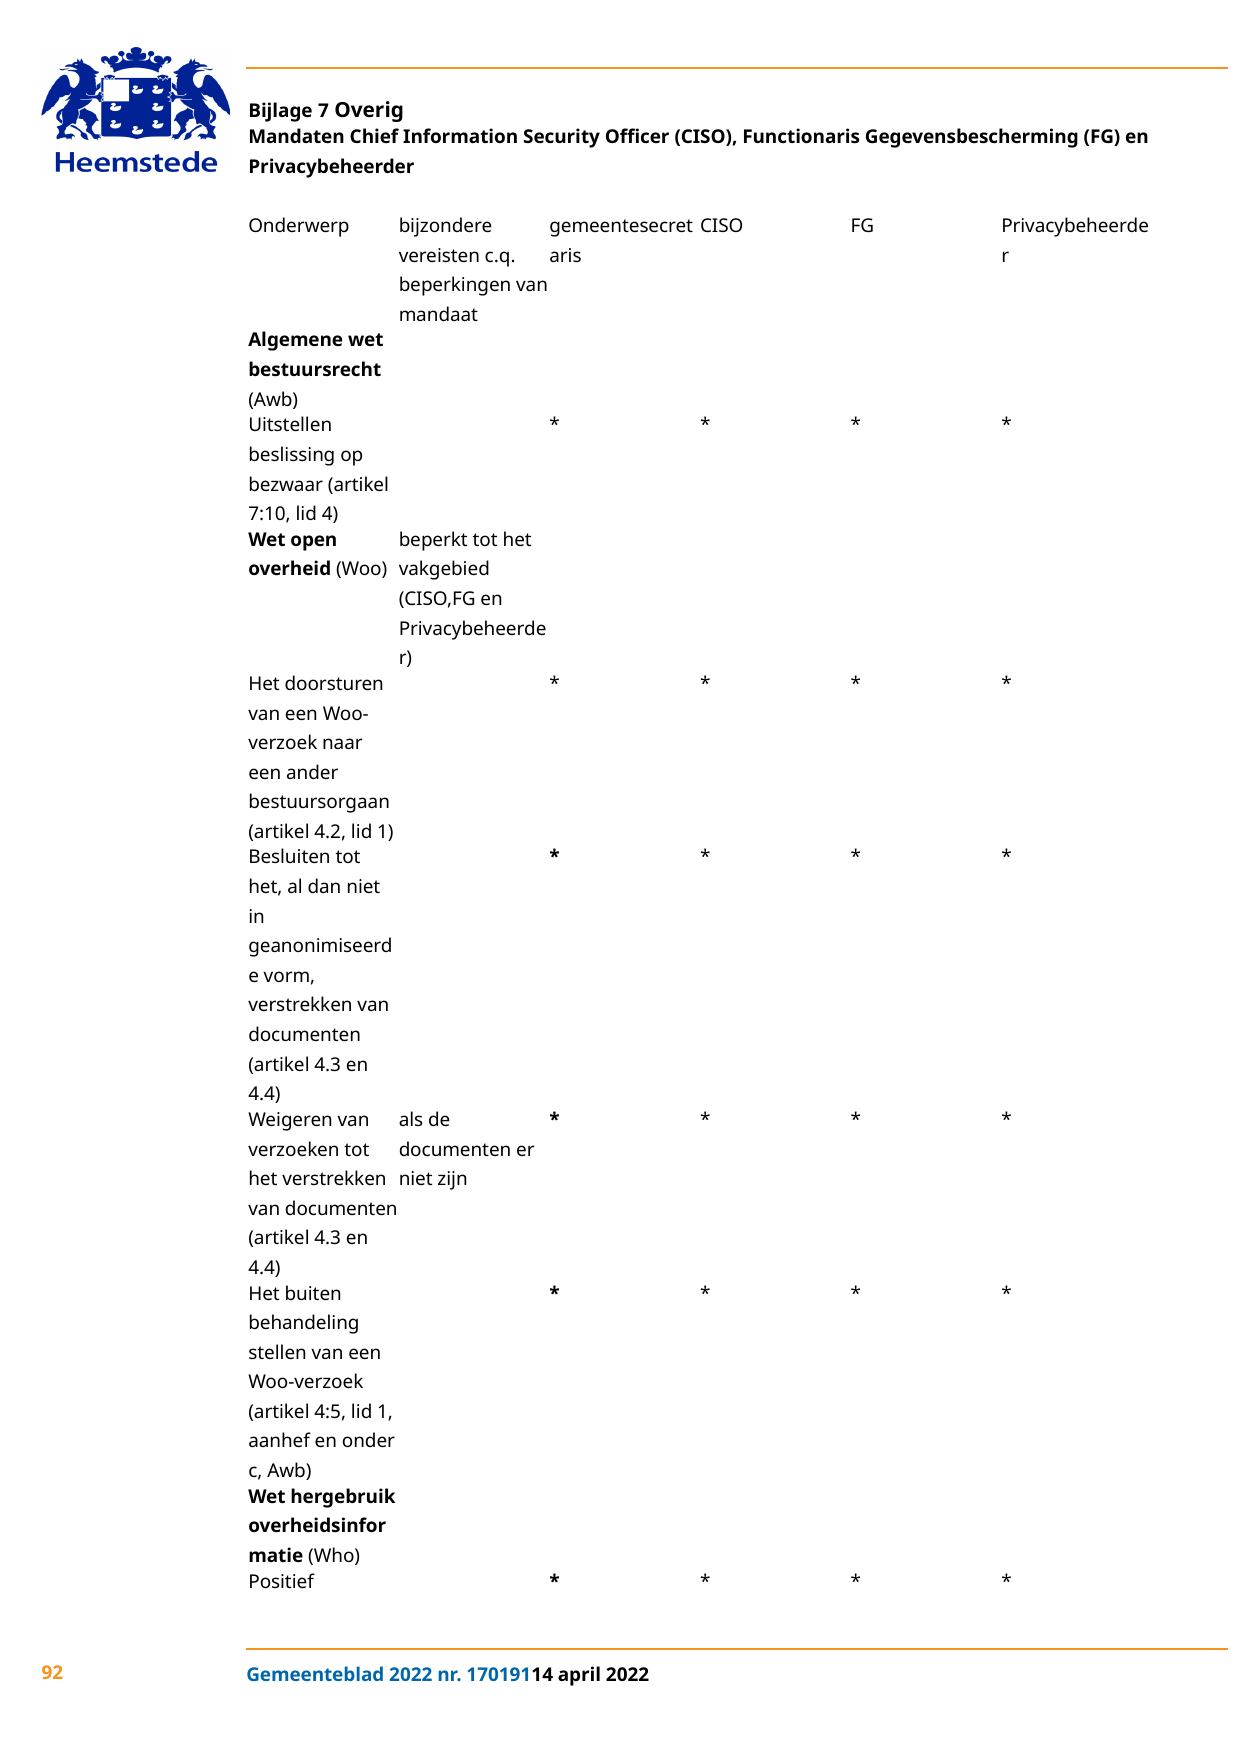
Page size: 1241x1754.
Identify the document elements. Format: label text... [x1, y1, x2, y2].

table_cell * [1001, 1280, 1152, 1483]
table_cell * [700, 412, 850, 526]
table_cell [850, 1483, 1001, 1568]
table_cell Uitstellen beslissing op bezwaar (artikel 7:10, lid 4) [248, 412, 398, 526]
table_cell [399, 1483, 549, 1568]
table_cell * [549, 844, 700, 1106]
table_cell * [1001, 1568, 1152, 1594]
table_header FG [850, 212, 1001, 327]
table_cell [399, 1568, 549, 1594]
text Mandaten Chief Information Security Officer (CISO), Functionaris Gegevensbescherming (FG) en Privacybeheerder [248, 123, 1152, 179]
table_cell Weigeren van verzoeken tot het verstrekken van documenten (artikel 4.3 en 4.4) [248, 1106, 398, 1280]
table_cell Positief [248, 1568, 398, 1594]
table_cell * [700, 1568, 850, 1594]
table_cell * [700, 1280, 850, 1483]
table_cell Het buiten behandeling stellen van een Woo-verzoek (artikel 4:5, lid 1, aanhef en onder c, Awb) [248, 1280, 398, 1483]
table_cell [549, 1483, 700, 1568]
table_cell * [700, 1106, 850, 1280]
table_cell [700, 526, 850, 670]
table_cell [399, 327, 549, 412]
table_cell * [549, 412, 700, 526]
table_cell [850, 327, 1001, 412]
table_cell * [549, 1106, 700, 1280]
table_cell [399, 670, 549, 844]
table_cell * [850, 1106, 1001, 1280]
table_cell * [850, 412, 1001, 526]
table_cell * [850, 1280, 1001, 1483]
table_cell * [850, 670, 1001, 844]
text Bijlage 7 Overig [248, 95, 1152, 123]
table_cell Besluiten tot het, al dan niet in geanonimiseerde vorm, verstrekken van documenten (artikel 4.3 en 4.4) [248, 844, 398, 1106]
table_cell Algemene wet bestuursrecht (Awb) [248, 327, 398, 412]
table_cell [549, 327, 700, 412]
table_cell beperkt tot het vakgebied (CISO,FG en Privacybeheerder) [399, 526, 549, 670]
table_header Privacybeheerder [1001, 212, 1152, 327]
table_cell * [700, 844, 850, 1106]
table_cell * [700, 670, 850, 844]
table_cell [1001, 327, 1152, 412]
table_cell [399, 412, 549, 526]
table_cell als de documenten er niet zijn [399, 1106, 549, 1280]
table_cell [399, 1280, 549, 1483]
table_header gemeentesecretaris [549, 212, 700, 327]
table_header Onderwerp [248, 212, 398, 327]
table_cell * [1001, 844, 1152, 1106]
table_cell [700, 1483, 850, 1568]
picture [41, 47, 231, 172]
table_cell * [1001, 412, 1152, 526]
table_cell * [850, 1568, 1001, 1594]
table_cell [700, 327, 850, 412]
table_cell Wet hergebruik overheidsinformatie (Who) [248, 1483, 398, 1568]
table_cell [850, 526, 1001, 670]
table_header CISO [700, 212, 850, 327]
table_cell [1001, 1483, 1152, 1568]
table_cell * [549, 1568, 700, 1594]
table_cell * [850, 844, 1001, 1106]
table_cell [549, 526, 700, 670]
table_header bijzondere vereisten c.q. beperkingen van mandaat [399, 212, 549, 327]
table_cell * [1001, 1106, 1152, 1280]
table_cell Wet open overheid (Woo) [248, 526, 398, 670]
table_cell * [1001, 670, 1152, 844]
table_cell [1001, 526, 1152, 670]
table_cell * [549, 1280, 700, 1483]
table_cell * [549, 670, 700, 844]
table_cell Het doorsturen van een Woo-verzoek naar een ander bestuursorgaan (artikel 4.2, lid 1) [248, 670, 398, 844]
table_cell [399, 844, 549, 1106]
